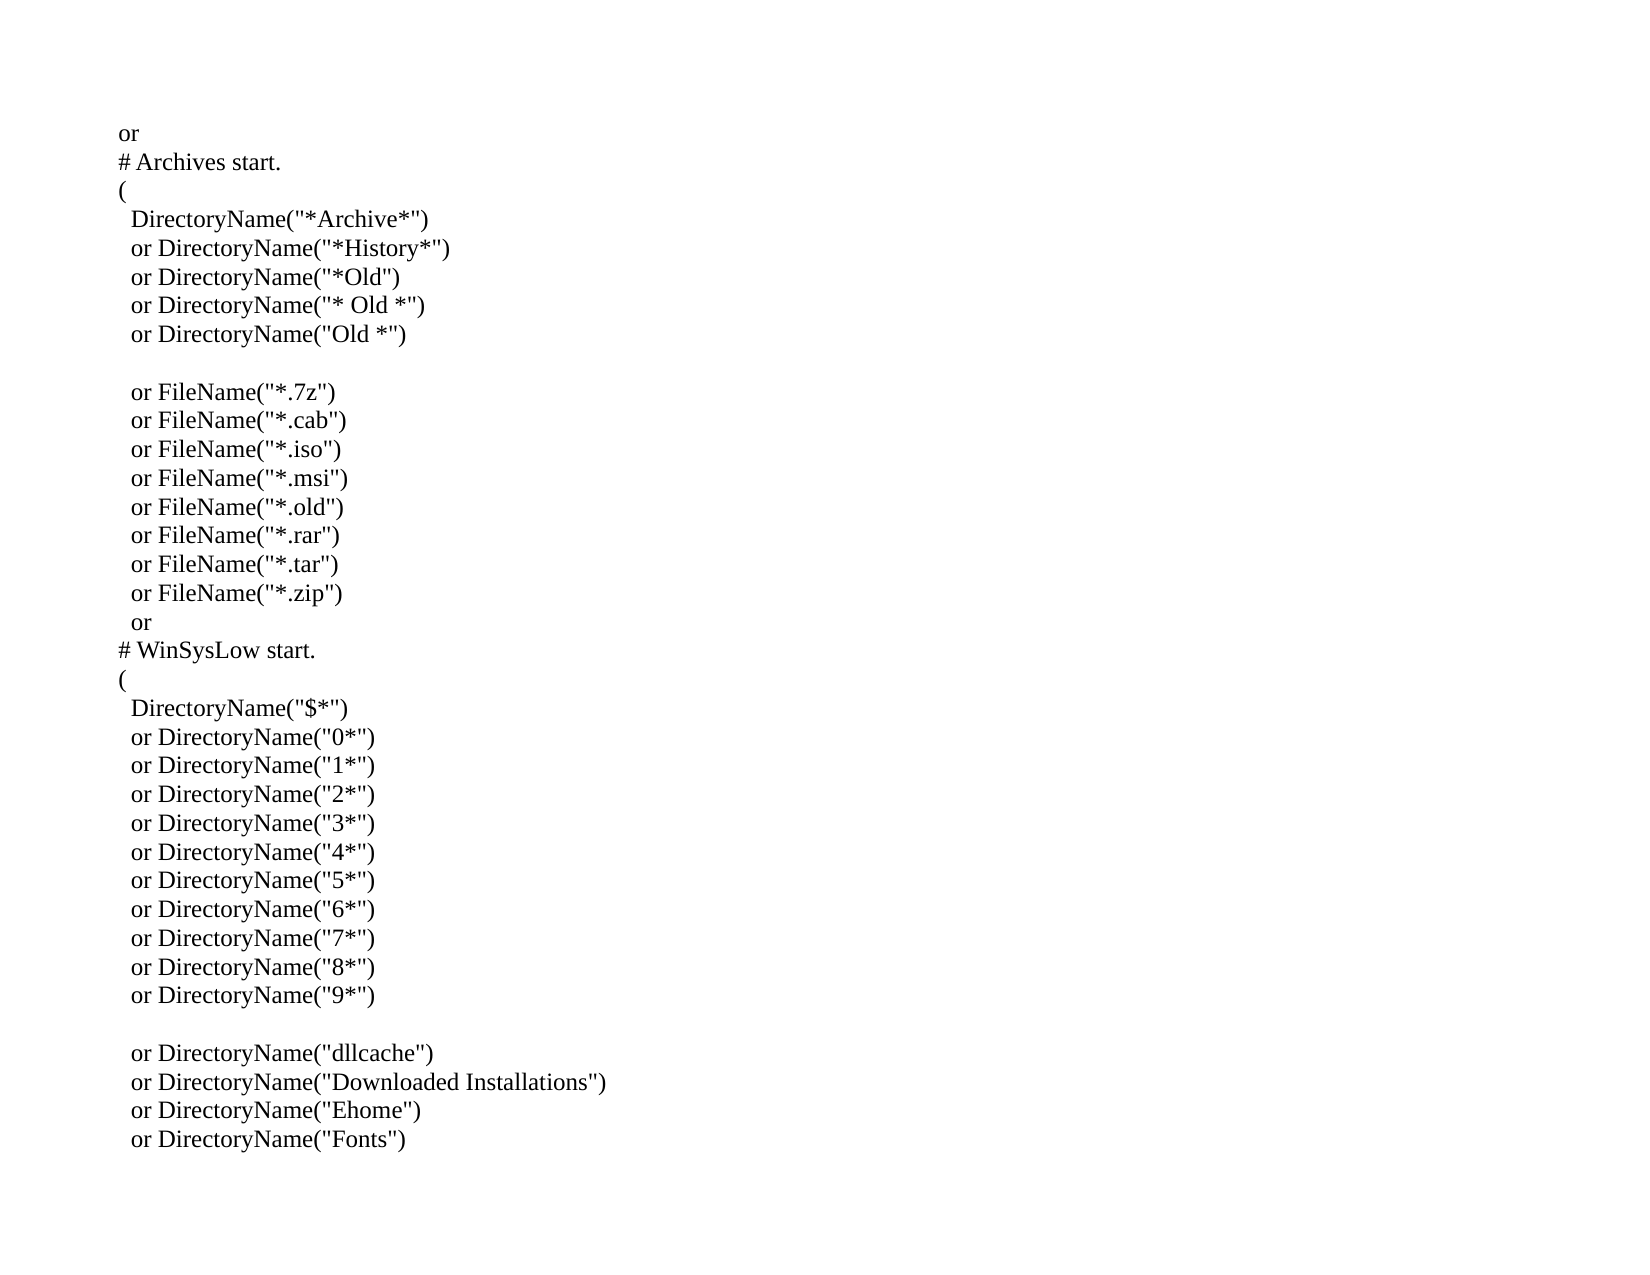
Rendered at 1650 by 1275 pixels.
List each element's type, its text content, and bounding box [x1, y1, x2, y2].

text or DirectoryName("4*") [118, 837, 1532, 866]
text or DirectoryName("* Old *") [118, 291, 1532, 319]
text DirectoryName("$*") [118, 693, 1532, 722]
text or DirectoryName("1*") [118, 751, 1532, 779]
text or DirectoryName("*History*") [118, 233, 1532, 262]
text or DirectoryName("2*") [118, 779, 1532, 808]
text or DirectoryName("Old *") [118, 319, 1532, 348]
text or FileName("*.zip") [118, 578, 1532, 607]
text # WinSysLow start. [118, 636, 1532, 664]
text or FileName("*.7z") [118, 377, 1532, 406]
text or DirectoryName("Fonts") [118, 1124, 1532, 1153]
text or DirectoryName("*Old") [118, 262, 1532, 291]
text or [118, 607, 1532, 636]
text or [118, 118, 1532, 147]
text DirectoryName("*Archive*") [118, 204, 1532, 233]
text or FileName("*.iso") [118, 434, 1532, 463]
text or DirectoryName("5*") [118, 866, 1532, 894]
text or DirectoryName("8*") [118, 952, 1532, 981]
text or FileName("*.tar") [118, 549, 1532, 578]
text ( [118, 664, 1532, 693]
text or DirectoryName("9*") [118, 981, 1532, 1009]
text or DirectoryName("6*") [118, 894, 1532, 923]
text or FileName("*.cab") [118, 406, 1532, 434]
text or DirectoryName("7*") [118, 923, 1532, 952]
text or DirectoryName("3*") [118, 808, 1532, 837]
text or FileName("*.old") [118, 492, 1532, 521]
text ( [118, 176, 1532, 204]
text or DirectoryName("0*") [118, 722, 1532, 751]
text or DirectoryName("Ehome") [118, 1096, 1532, 1124]
text or FileName("*.rar") [118, 521, 1532, 549]
text or FileName("*.msi") [118, 463, 1532, 492]
text # Archives start. [118, 147, 1532, 176]
text or DirectoryName("dllcache") [118, 1038, 1532, 1067]
text or DirectoryName("Downloaded Installations") [118, 1067, 1532, 1096]
